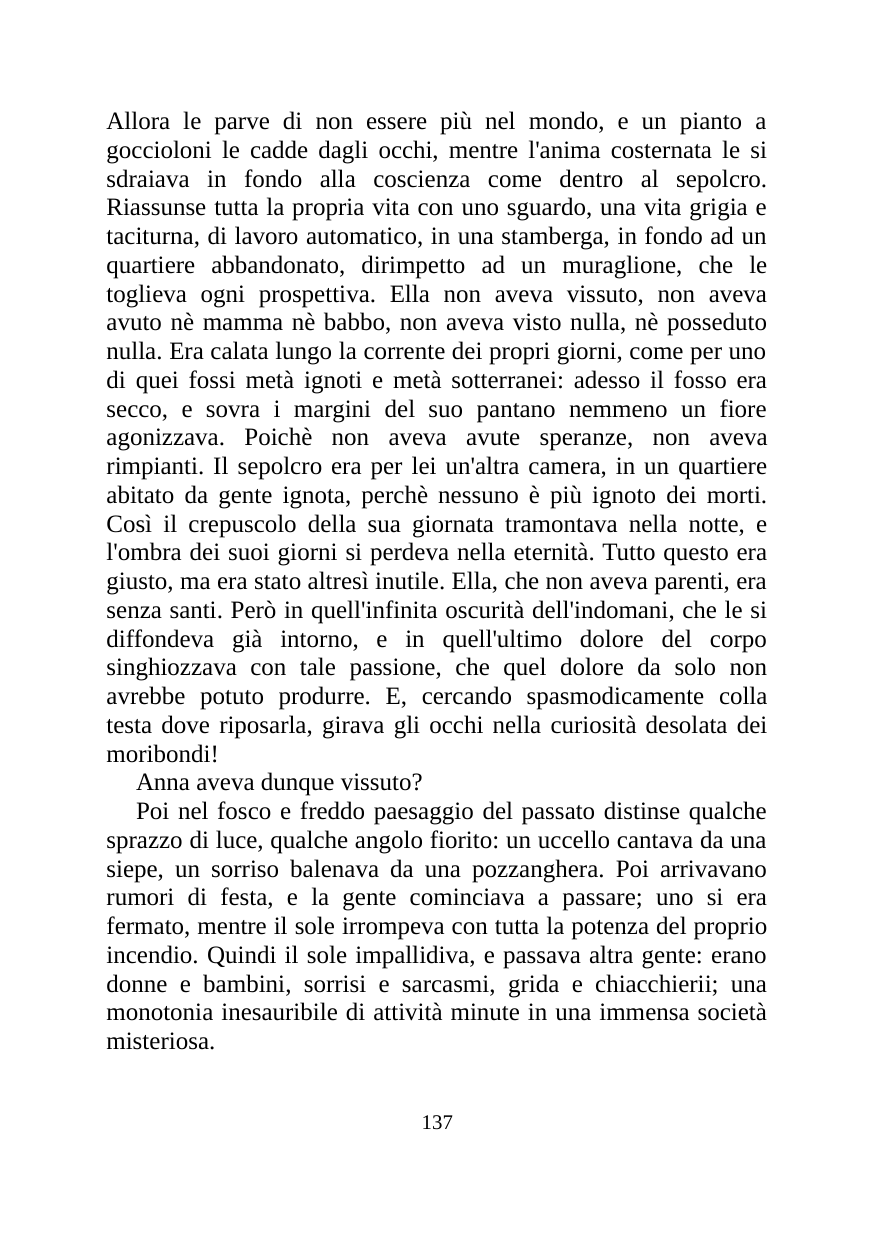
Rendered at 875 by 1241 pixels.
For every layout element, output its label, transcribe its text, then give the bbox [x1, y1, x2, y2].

text Poi nel fosco e freddo paesaggio del passato distinse qualche sprazzo di luce, qualche angolo fiorito: un uccello cantava da una siepe, un sorriso balenava da una pozzanghera. Poi arrivavano rumori di festa, e la gente cominciava a passare; uno si era fermato, mentre il sole irrompeva con tutta la potenza del proprio incendio. Quindi il sole impallidiva, e passava altra gente: erano donne e bambini, sorrisi e sarcasmi, grida e chiacchierii; una monotonia inesauribile di attività minute in una immensa società misteriosa. [106, 796, 768, 1055]
text Allora le parve di non essere più nel mondo, e un pianto a goccioloni le cadde dagli occhi, mentre l'anima costernata le si sdraiava in fondo alla coscienza come dentro al sepolcro. Riassunse tutta la propria vita con uno sguardo, una vita grigia e taciturna, di lavoro automatico, in una stamberga, in fondo ad un quartiere abbandonato, dirimpetto ad un muraglione, che le toglieva ogni prospettiva. Ella non aveva vissuto, non aveva avuto nè mamma nè babbo, non aveva visto nulla, nè posseduto nulla. Era calata lungo la corrente dei propri giorni, come per uno di quei fossi metà ignoti e metà sotterranei: adesso il fosso era secco, e sovra i margini del suo pantano nemmeno un fiore agonizzava. Poichè non aveva avute speranze, non aveva rimpianti. Il sepolcro era per lei un'altra camera, in un quartiere abitato da gente ignota, perchè nessuno è più ignoto dei morti. Così il crepuscolo della sua giornata tramontava nella notte, e l'ombra dei suoi giorni si perdeva nella eternità. Tutto questo era giusto, ma era stato altresì inutile. Ella, che non aveva parenti, era senza santi. Però in quell'infinita oscurità dell'indomani, che le si diffondeva già intorno, e in quell'ultimo dolore del corpo singhiozzava con tale passione, che quel dolore da solo non avrebbe potuto produrre. E, cercando spasmodicamente colla testa dove riposarla, girava gli occhi nella curiosità desolata dei moribondi! [106, 106, 768, 767]
text Anna aveva dunque vissuto? [106, 767, 768, 796]
